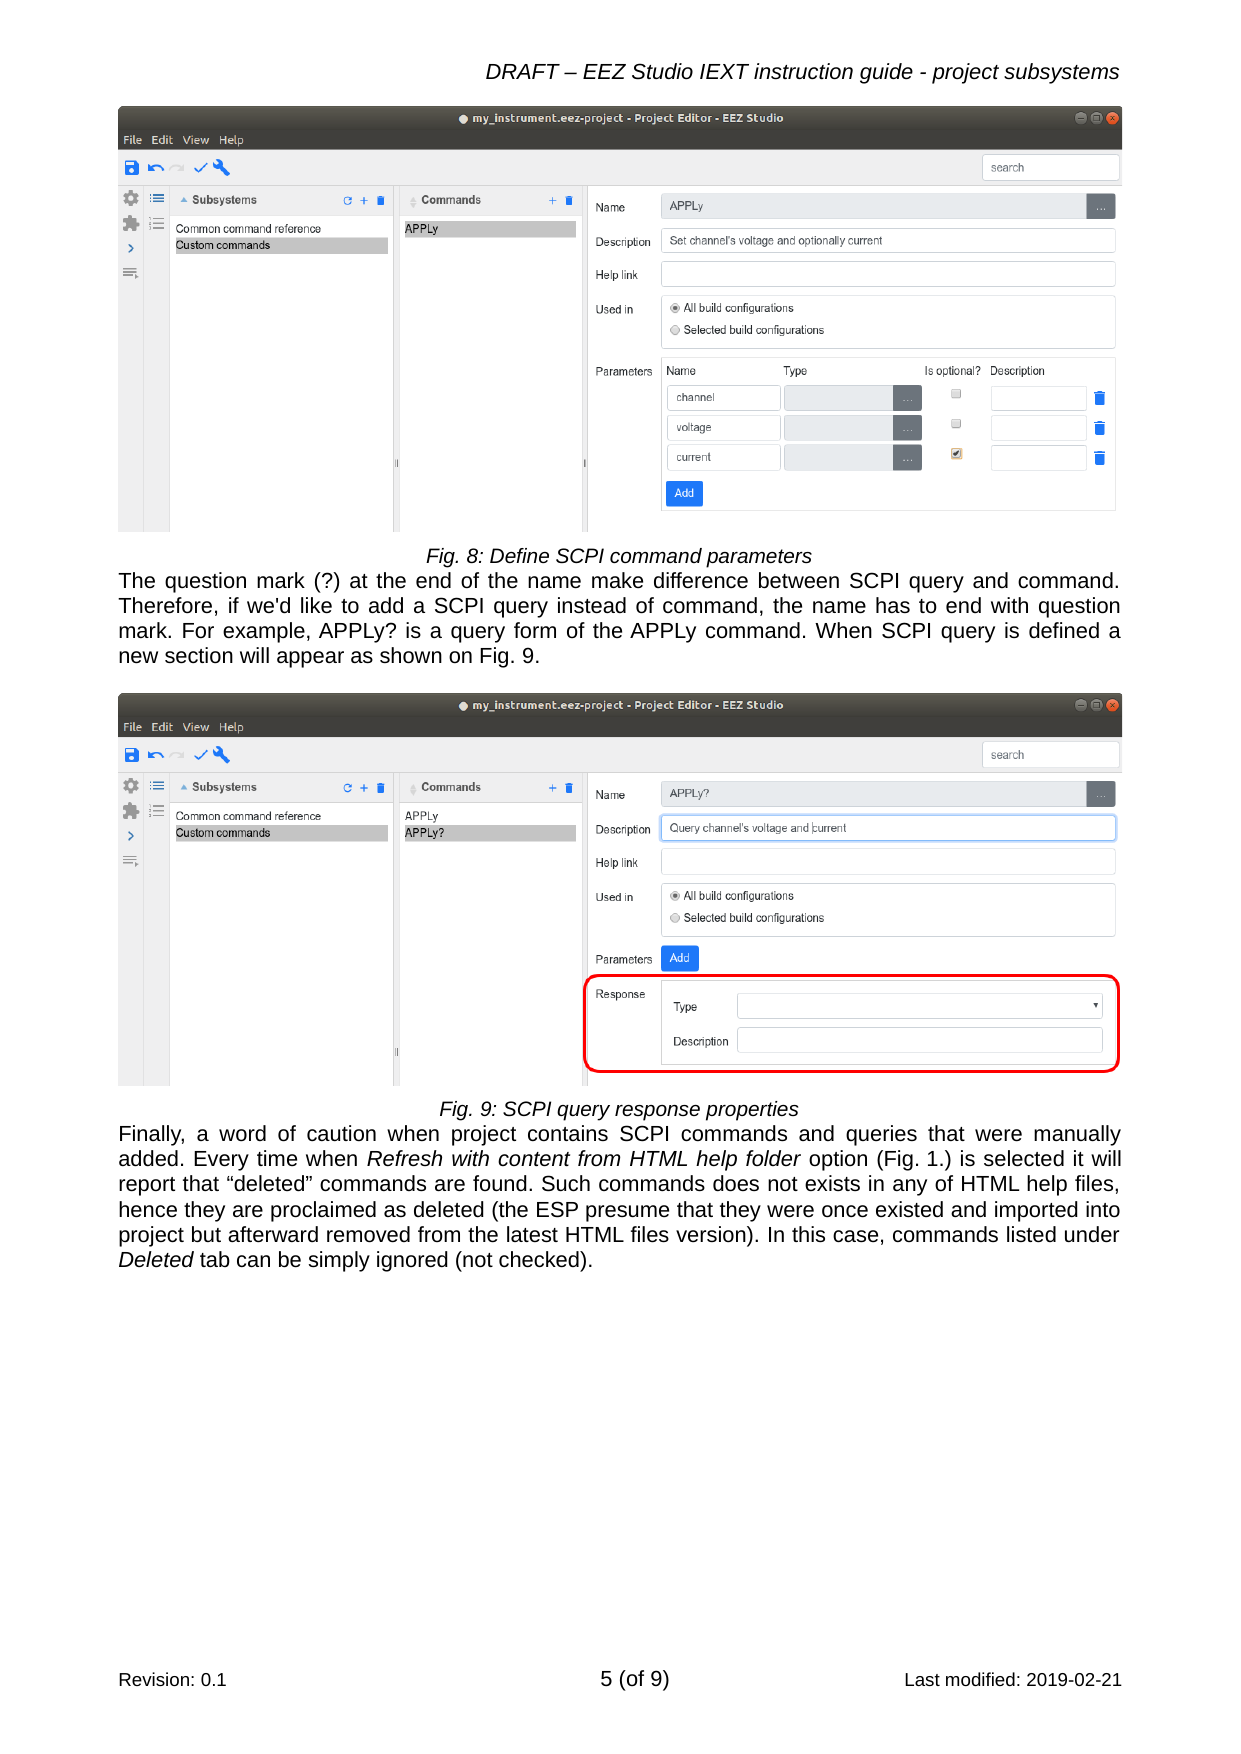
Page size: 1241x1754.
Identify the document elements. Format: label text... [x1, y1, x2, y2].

text The question mark (?) at the end of the name make difference between SCPI query and command. Therefore, if we'd like to add a SCPI query instead of command, the name has to end with question mark. For example, APPLy? is a query form of the APPLy command. When SCPI query is defined a new section will appear as shown on Fig. 9. [118, 568, 1122, 669]
text Fig. 9: SCPI query response properties [118, 1086, 1122, 1121]
text Fig. 8: Define SCPI command parameters [118, 532, 1122, 568]
picture [118, 693, 1123, 1086]
picture [118, 106, 1123, 532]
text Finally, a word of caution when project contains SCPI commands and queries that were manually added. Every time when Refresh with content from HTML help folder option (Fig. 1.) is selected it will report that “deleted” commands are found. Such commands does not exists in any of HTML help files, hence they are proclaimed as deleted (the ESP presume that they were once existed and imported into project but afterward removed from the latest HTML files version). In this case, commands listed under Deleted tab can be simply ignored (not checked). [118, 1121, 1122, 1272]
